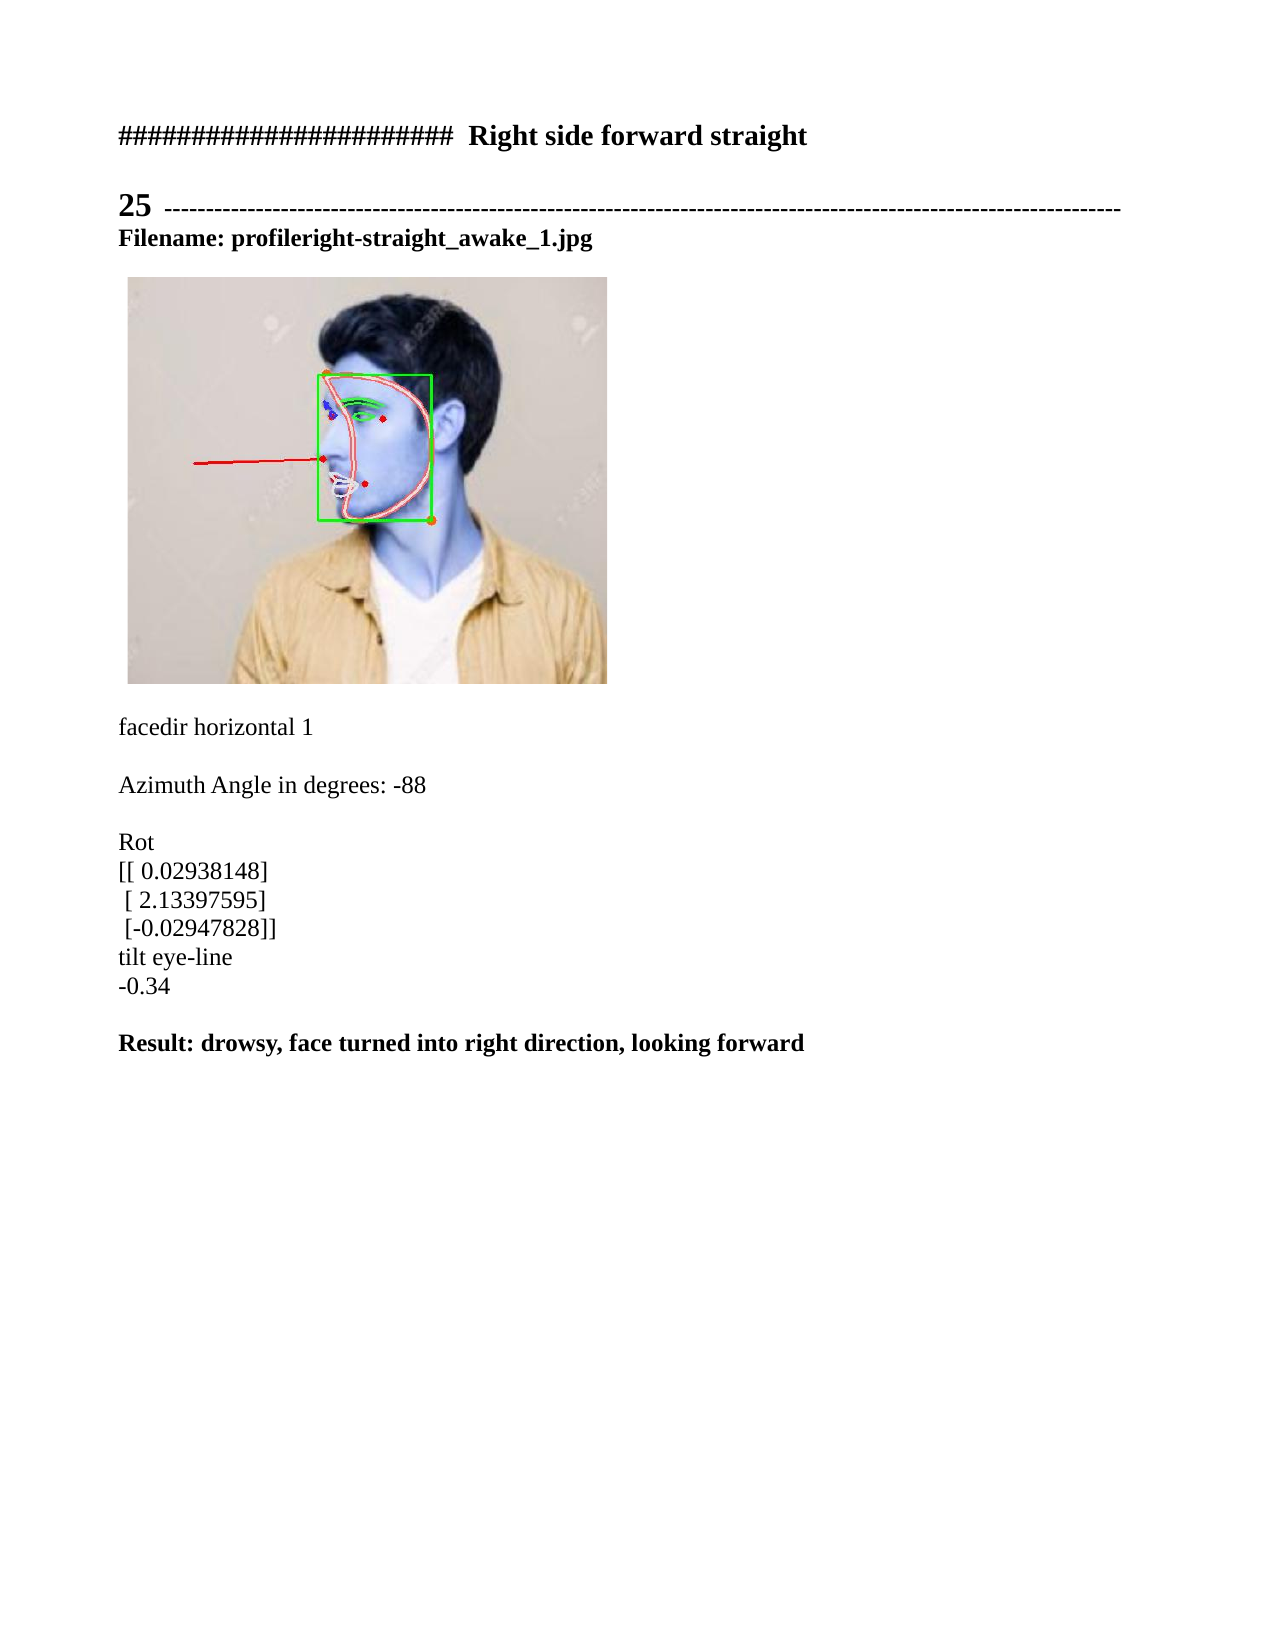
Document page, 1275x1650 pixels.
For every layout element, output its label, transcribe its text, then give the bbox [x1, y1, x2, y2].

text ####################### Right side forward straight [118, 118, 1157, 152]
text [-0.02947828]] [118, 913, 1157, 942]
text 25 ------------------------------------------------------------------------------------------------------------------- [118, 185, 1157, 223]
text facedir horizontal 1 [118, 712, 1157, 741]
text tilt eye-line [118, 942, 1157, 971]
picture [127, 277, 608, 684]
text Rot [118, 827, 1157, 856]
text [ 2.13397595] [118, 885, 1157, 913]
text Azimuth Angle in degrees: -88 [118, 770, 1157, 798]
text [[ 0.02938148] [118, 856, 1157, 885]
text Result: drowsy, face turned into right direction, looking forward [118, 1028, 1157, 1057]
text -0.34 [118, 971, 1157, 1000]
text Filename: profileright-straight_awake_1.jpg [118, 223, 1157, 252]
